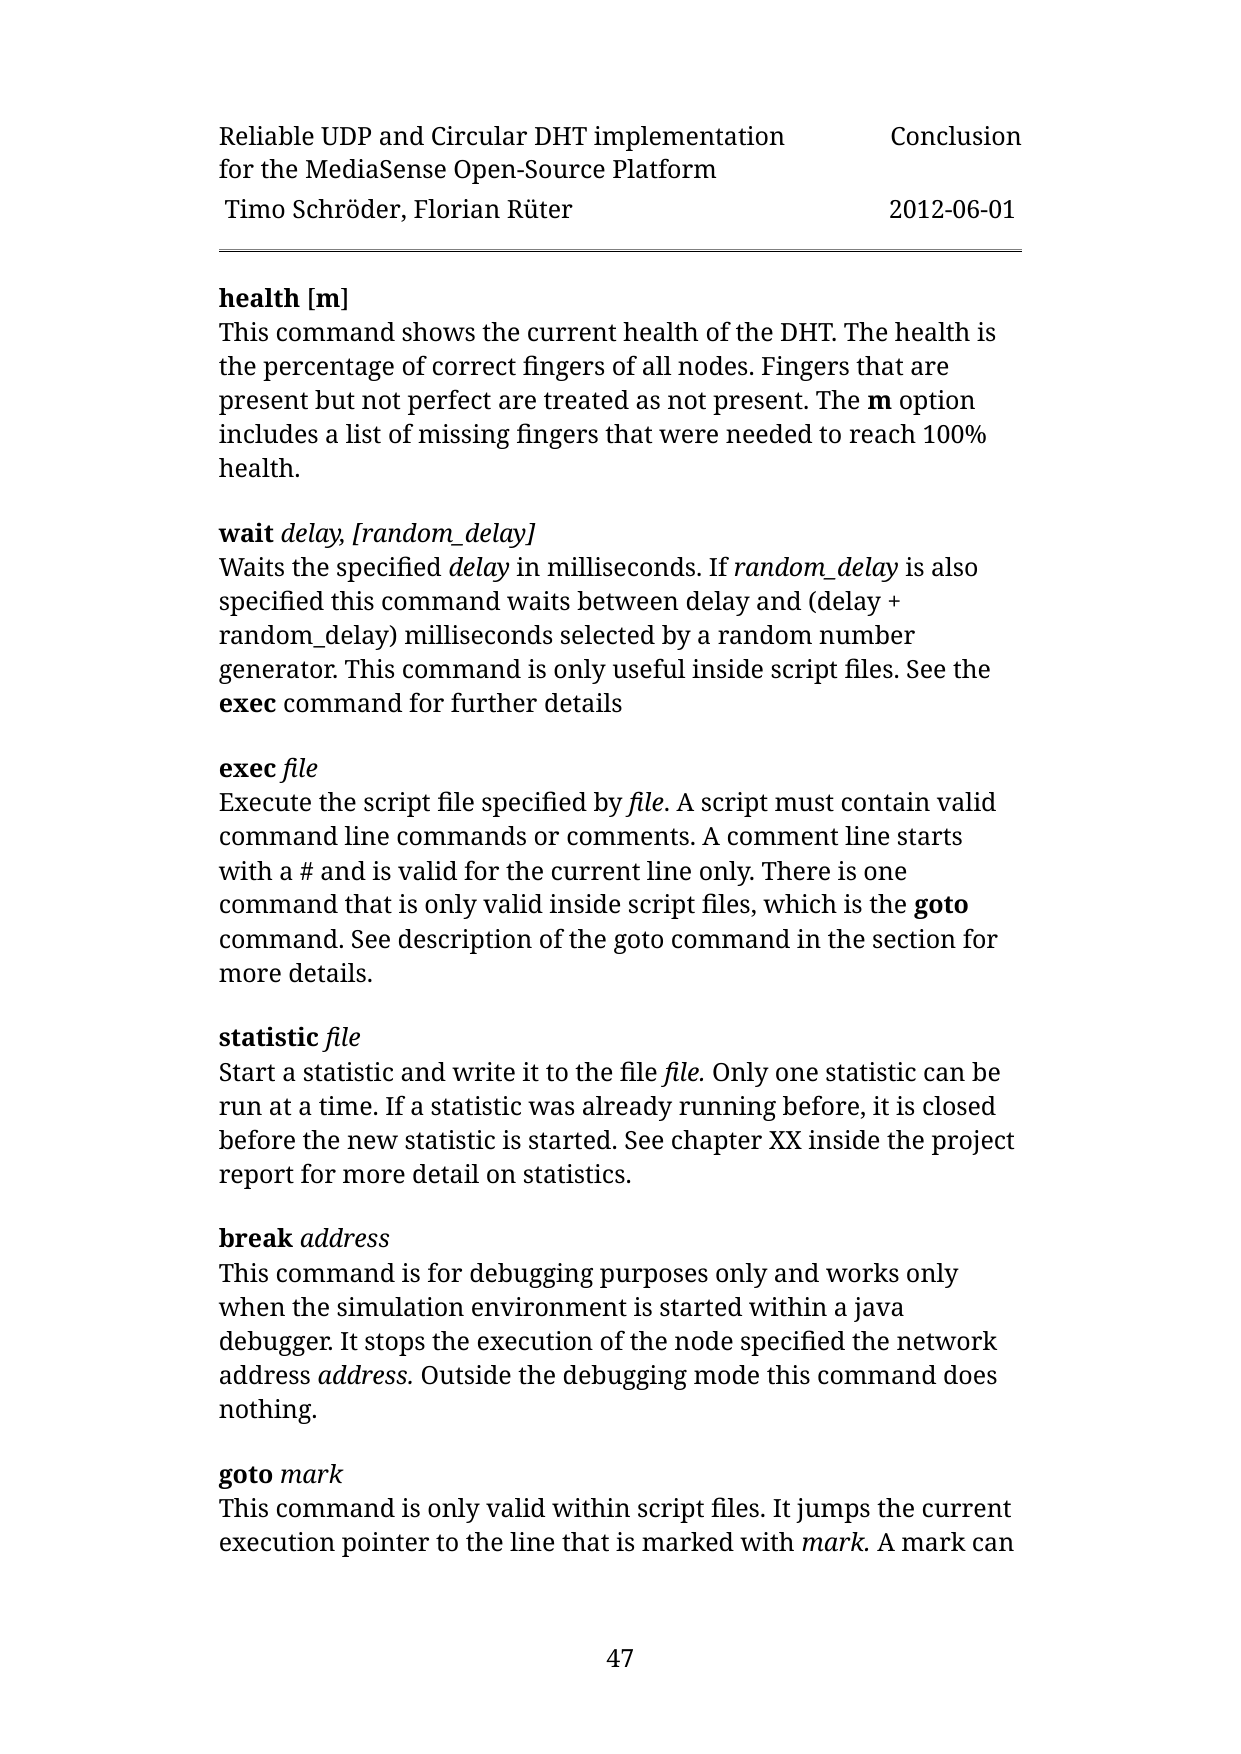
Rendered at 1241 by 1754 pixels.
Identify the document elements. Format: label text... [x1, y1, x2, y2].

text wait delay, [random_delay] Waits the specified delay in milliseconds. If random_delay is also specified this command waits between delay and (delay + random_delay) milliseconds selected by a random number generator. This command is only useful inside script files. See the exec command for further details [218, 516, 1022, 720]
text statistic file Start a statistic and write it to the file file. Only one statistic can be run at a time. If a statistic was already running before, it is closed before the new statistic is started. See chapter XX inside the project report for more detail on statistics. [218, 1020, 1022, 1190]
text goto mark This command is only valid within script files. It jumps the current execution pointer to the line that is marked with mark. A mark can [218, 1456, 1022, 1558]
text exec file Execute the script file specified by file. A script must contain valid command line commands or comments. A comment line starts with a # and is valid for the current line only. There is one command that is only valid inside script files, which is the goto command. See description of the goto command in the section for more details. [218, 751, 1022, 989]
text health [m] This command shows the current health of the DHT. The health is the percentage of correct fingers of all nodes. Fingers that are present but not perfect are treated as not present. The m option includes a list of missing fingers that were needed to reach 100% health. [218, 281, 1022, 485]
text break address This command is for debugging purposes only and works only when the simulation environment is started within a java debugger. It stops the execution of the node specified the network address address. Outside the debugging mode this command does nothing. [218, 1221, 1022, 1426]
